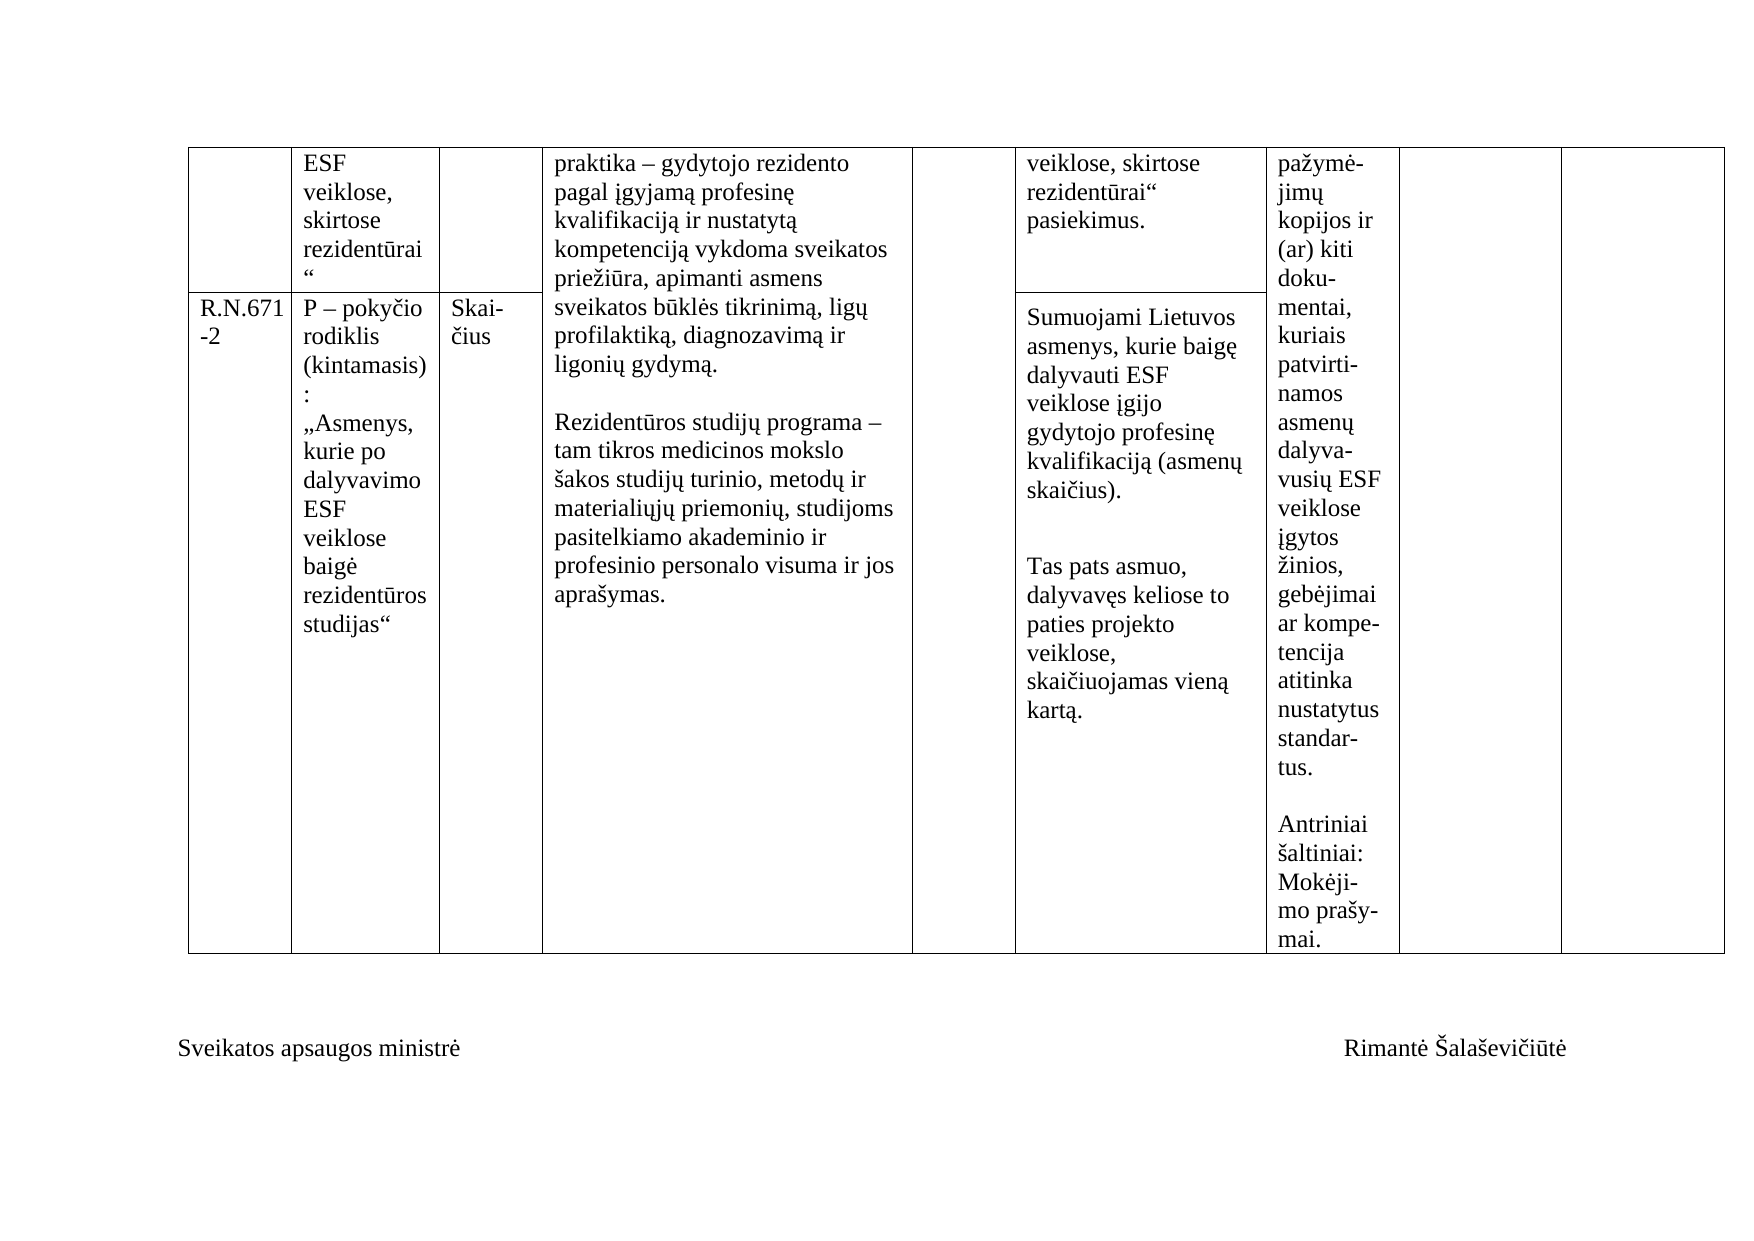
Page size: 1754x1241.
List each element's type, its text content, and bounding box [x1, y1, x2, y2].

table_cell [189, 148, 291, 292]
table_header [1562, 148, 1724, 953]
table_header praktika – gydytojo rezidento pagal įgyjamą profesinę kvalifikaciją ir nustatytą kompetenciją vykdoma sveikatos priežiūra, apimanti asmens sveikatos būklės tikrinimą, ligų profilaktiką, diagnozavimą ir ligonių gydymą. Rezidentūros studijų programa – tam tikros medicinos mokslo šakos studijų turinio, metodų ir materialiųjų priemonių, studijoms pasitelkiamo akademinio ir profesinio personalo visuma ir jos aprašymas. [543, 148, 912, 953]
table_header [913, 148, 1015, 953]
text Sveikatos apsaugos ministrė Rimantė Šalaševičiūtė [177, 1033, 1695, 1062]
table_cell Skai-čius [440, 293, 542, 953]
table_cell R.N.671-2 [189, 293, 291, 953]
table_cell ESF veiklose, skirtose rezidentūrai“ [292, 148, 439, 292]
table_header [1400, 148, 1561, 953]
table_cell [440, 148, 542, 292]
table_cell veiklose, skirtose rezidentūrai“ pasiekimus. [1016, 148, 1266, 292]
table_cell P – pokyčio rodiklis (kintamasis): „Asmenys, kurie po dalyvavimo ESF veiklose baigė rezidentūros studijas“ [292, 293, 439, 953]
table_cell Sumuojami Lietuvos asmenys, kurie baigę dalyvauti ESF veiklose įgijo gydytojo profesinę kvalifikaciją (asmenų skaičius). Tas pats asmuo, dalyvavęs keliose to paties projekto veiklose, skaičiuojamas vieną kartą. [1016, 293, 1266, 953]
table_header pažymė-jimų kopijos ir (ar) kiti doku-mentai, kuriais patvirti-namos asmenų dalyva-vusių ESF veiklose įgytos žinios, gebėjimai ar kompe-tencija atitinka nustatytus standar-tus. Antriniai šaltiniai: Mokėji-mo prašy-mai. [1267, 148, 1399, 953]
